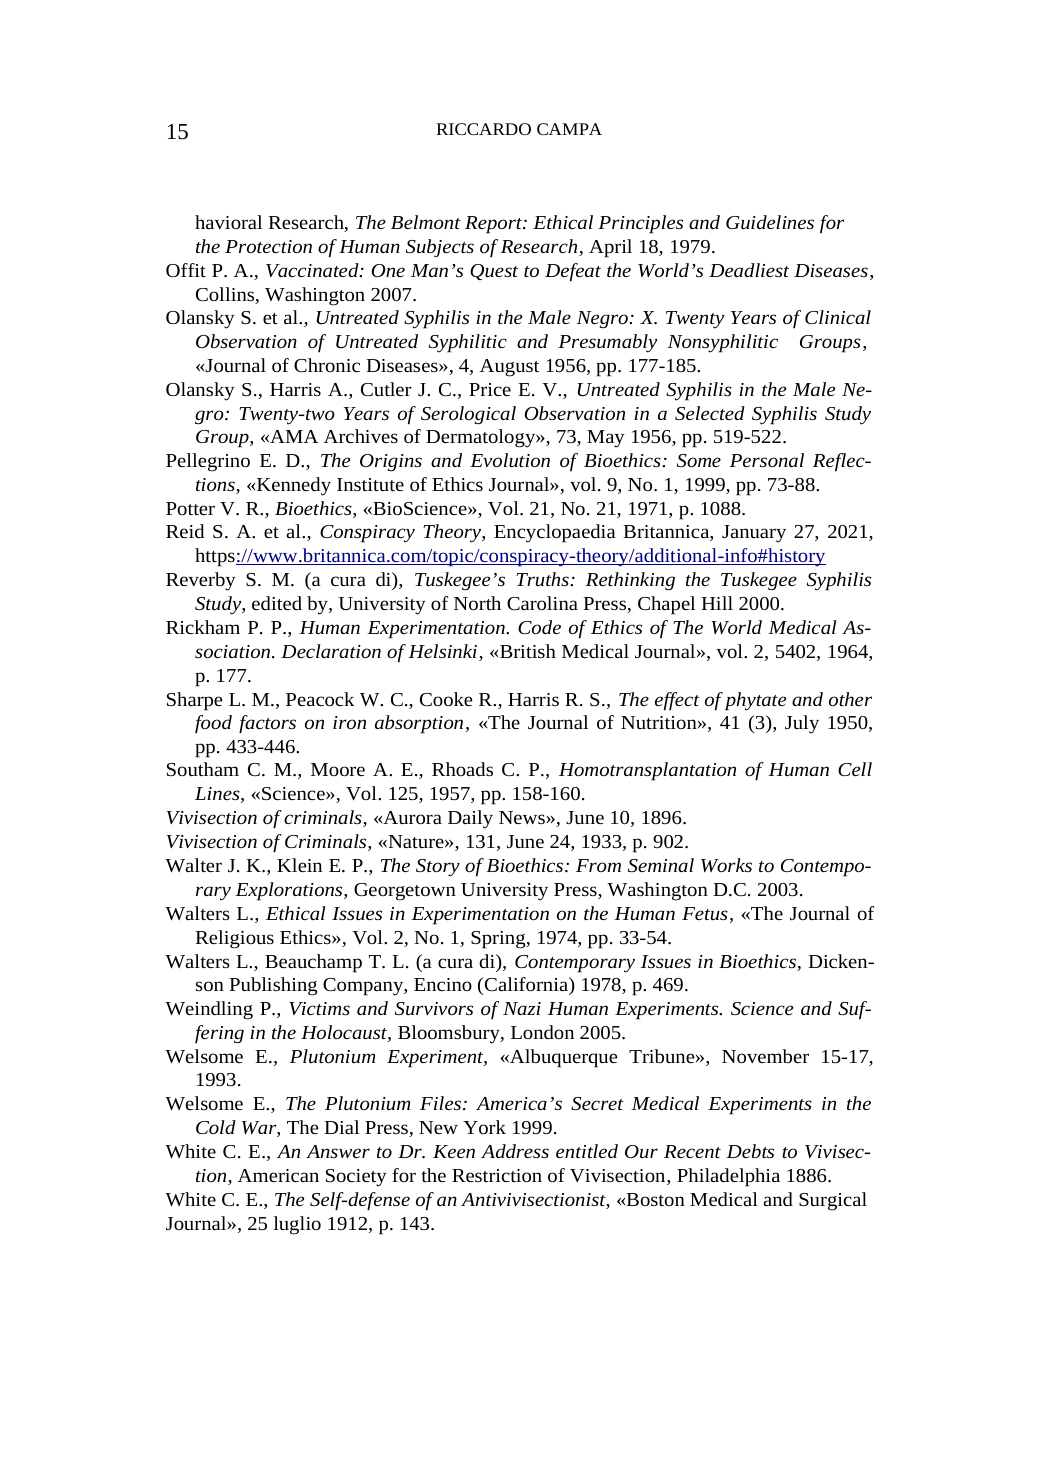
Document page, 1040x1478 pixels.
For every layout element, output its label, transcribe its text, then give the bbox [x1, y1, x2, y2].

text Southam C. M., Moore A. E., Rhoads C. P., Homotransplantation of Human Cell Lines, «Science», Vol. 125, 1957, pp. 158-160. [165, 758, 874, 805]
text havioral Research, The Belmont Report: Ethical Principles and Guidelines for the Protection of Human Subjects of Research, April 18, 1979. [195, 211, 866, 258]
text «Journal of Chronic Diseases», 4, August 1956, pp. 177-185. [195, 354, 896, 377]
text Potter V. R., Bioethics, «BioScience», Vol. 21, No. 21, 1971, p. 1088. [165, 496, 896, 519]
text Sharpe L. M., Peacock W. C., Cooke R., Harris R. S., The effect of phytate and other food factors on iron absorption, «The Journal of Nutrition», 41 (3), July 1950, pp. 433-446. [165, 688, 874, 757]
text Olansky S., Harris A., Cutler J. C., Price E. V., Untreated Syphilis in the Male Ne- gro: Twenty-two Years of Serological Observation in a Selected Syphilis Study Group, «AMA Archives of Dermatology», 73, May 1956, pp. 519-522. [165, 378, 874, 448]
text Pellegrino E. D., The Origins and Evolution of Bioethics: Some Personal Reflec- tions, «Kennedy Institute of Ethics Journal», vol. 9, No. 1, 1999, pp. 73-88. [165, 449, 874, 495]
text Reverby S. M. (a cura di), Tuskegee’s Truths: Rethinking the Tuskegee Syphilis Study, edited by, University of North Carolina Press, Chapel Hill 2000. [165, 568, 874, 615]
text Welsome E., The Plutonium Files: America’s Secret Medical Experiments in the Cold War, The Dial Press, New York 1999. [165, 1092, 874, 1139]
text Vivisection of Criminals, «Nature», 131, June 24, 1933, p. 902. [165, 830, 896, 853]
text Reid S. A. et al., Conspiracy Theory, Encyclopaedia Britannica, January 27, 2021, https://www.britannica.com/topic/conspiracy-theory/additional-info#history [165, 521, 874, 567]
text Olansky S. et al., Untreated Syphilis in the Male Negro: X. Twenty Years of Clinical Observation of Untreated Syphilitic and Presumably Nonsyphilitic Groups, [165, 306, 874, 353]
text Vivisection of criminals, «Aurora Daily News», June 10, 1896. [165, 806, 896, 829]
text Weindling P., Victims and Survivors of Nazi Human Experiments. Science and Suf- fering in the Holocaust, Bloomsbury, London 2005. [165, 997, 874, 1043]
text Walter J. K., Klein E. P., The Story of Bioethics: From Seminal Works to Contempo- rary Explorations, Georgetown University Press, Washington D.C. 2003. [165, 854, 874, 901]
text Walters L., Beauchamp T. L. (a cura di), Contemporary Issues in Bioethics, Dicken- son Publishing Company, Encino (California) 1978, p. 469. [165, 950, 874, 996]
text Rickham P. P., Human Experimentation. Code of Ethics of The World Medical As- sociation. Declaration of Helsinki, «British Medical Journal», vol. 2, 5402, 1964, p. 177. [165, 616, 874, 687]
text Welsome E., Plutonium Experiment, «Albuquerque Tribune», November 15-17, 1993. [165, 1044, 874, 1091]
text Offit P. A., Vaccinated: One Man’s Quest to Defeat the World’s Deadliest Diseases, Collins, Washington 2007. [165, 259, 874, 305]
text White C. E., An Answer to Dr. Keen Address entitled Our Recent Debts to Vivisec- tion, American Society for the Restriction of Vivisection, Philadelphia 1886. [165, 1140, 874, 1187]
text Walters L., Ethical Issues in Experimentation on the Human Fetus, «The Journal of Religious Ethics», Vol. 2, No. 1, Spring, 1974, pp. 33-54. [165, 902, 874, 949]
text White C. E., The Self-defense of an Antivivisectionist, «Boston Medical and Surgical Journal», 25 luglio 1912, p. 143. [165, 1188, 871, 1235]
